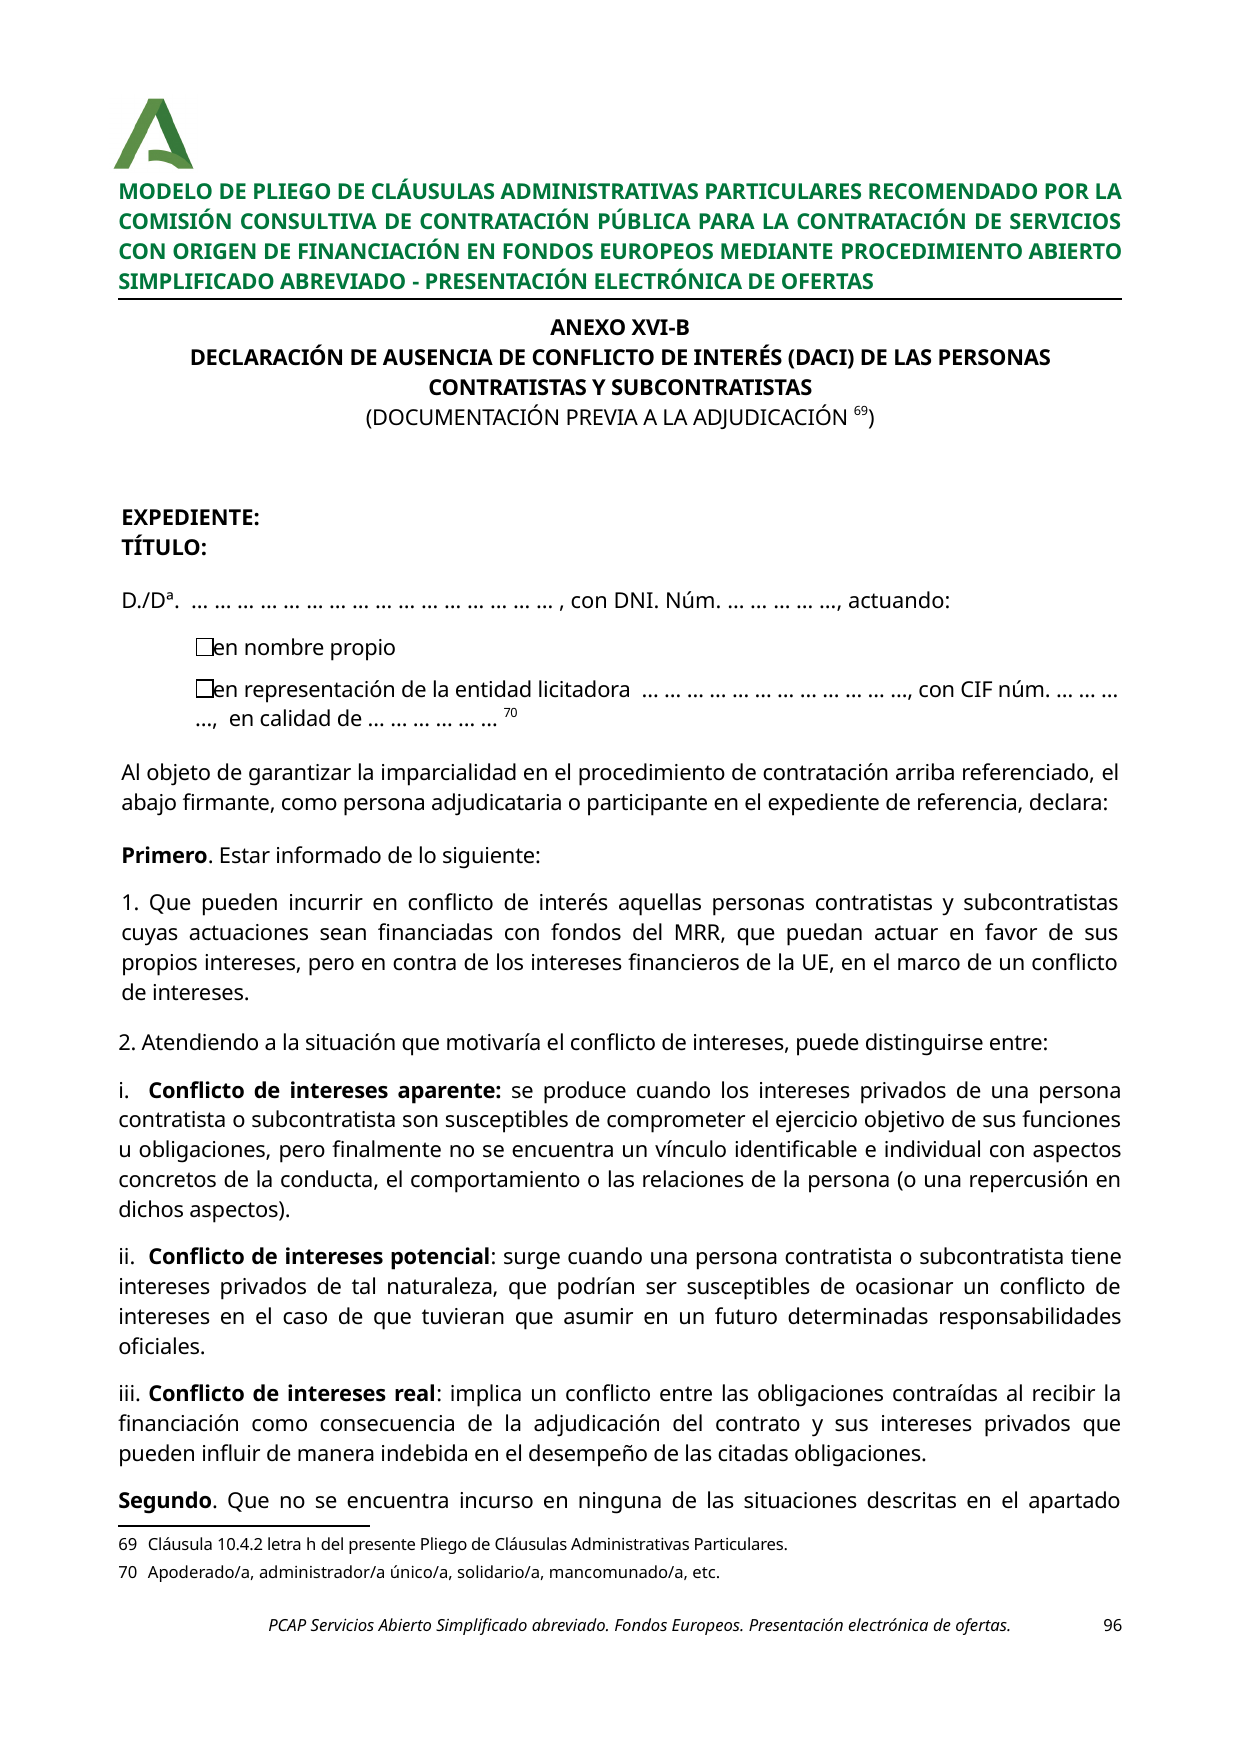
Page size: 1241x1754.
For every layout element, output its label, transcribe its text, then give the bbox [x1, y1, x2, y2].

text (DOCUMENTACIÓN PREVIA A LA ADJUDICACIÓN ) [118, 402, 1122, 431]
text ANEXO XVI-B [118, 312, 1122, 342]
list Conflicto de intereses potencial: surge cuando una persona contratista o subcontratista tiene intereses privados de tal naturaleza, que podrían ser susceptibles de ocasionar un conflicto de intereses en el caso de que tuvieran que asumir en un futuro determinadas responsabilidades oficiales. [118, 1241, 1122, 1361]
text en representación de la entidad licitadora … … … … … … … … … … … …, con CIF núm. … … … …, en calidad de … … … … … … [192, 671, 1122, 736]
list Conflicto de intereses aparente: se produce cuando los intereses privados de una persona contratista o subcontratista son susceptibles de comprometer el ejercicio objetivo de sus funciones u obligaciones, pero finalmente no se encuentra un vínculo identificable e individual con aspectos concretos de la conducta, el comportamiento o las relaciones de la persona (o una repercusión en dichos aspectos). [118, 1075, 1122, 1224]
text Al objeto de garantizar la imparcialidad en el procedimiento de contratación arriba referenciado, el abajo firmante, como persona adjudicataria o participante en el expediente de referencia, declara: [118, 754, 1122, 819]
text TÍTULO: [118, 532, 1122, 562]
text D./Dª. … … … … … … … … … … … … … … … … , con DNI. Núm. … … … … …, actuando: [118, 585, 1122, 617]
text EXPEDIENTE: [118, 499, 1122, 532]
text DECLARACIÓN DE AUSENCIA DE CONFLICTO DE INTERÉS (DACI) DE LAS PERSONAS CONTRATISTAS Y SUBCONTRATISTAS [118, 342, 1122, 402]
text MODELO DE PLIEGO DE CLÁUSULAS ADMINISTRATIVAS PARTICULARES RECOMENDADO POR LA COMISIÓN CONSULTIVA DE CONTRATACIÓN PÚBLICA PARA LA CONTRATACIÓN DE SERVICIOS CON ORIGEN DE FINANCIACIÓN EN FONDOS EUROPEOS MEDIANTE PROCEDIMIENTO ABIERTO SIMPLIFICADO ABREVIADO - PRESENTACIÓN ELECTRÓNICA DE OFERTAS [118, 176, 1122, 298]
list Conflicto de intereses real: implica un conflicto entre las obligaciones contraídas al recibir la financiación como consecuencia de la adjudicación del contrato y sus intereses privados que pueden influir de manera indebida en el desempeño de las citadas obligaciones. [118, 1378, 1122, 1468]
text 2. Atendiendo a la situación que motivaría el conflicto de intereses, puede distinguirse entre: [118, 1027, 1122, 1057]
text en nombre propio [192, 629, 1122, 665]
text Apoderado/a, administrador/a único/a, solidario/a, mancomunado/a, etc. [118, 1561, 1122, 1584]
text Segundo. Que no se encuentra incurso en ninguna de las situaciones descritas en el apartado [118, 1485, 1122, 1515]
picture [109, 94, 198, 173]
text Cláusula 10.4.2 letra h del presente Pliego de Cláusulas Administrativas Particulares. [118, 1532, 1122, 1555]
text 1. Que pueden incurrir en conflicto de interés aquellas personas contratistas y subcontratistas cuyas actuaciones sean financiadas con fondos del MRR, que puedan actuar en favor de sus propios intereses, pero en contra de los intereses financieros de la UE, en el marco de un conflicto de intereses. [118, 884, 1122, 1009]
text Primero. Estar informado de lo siguiente: [118, 837, 1122, 870]
